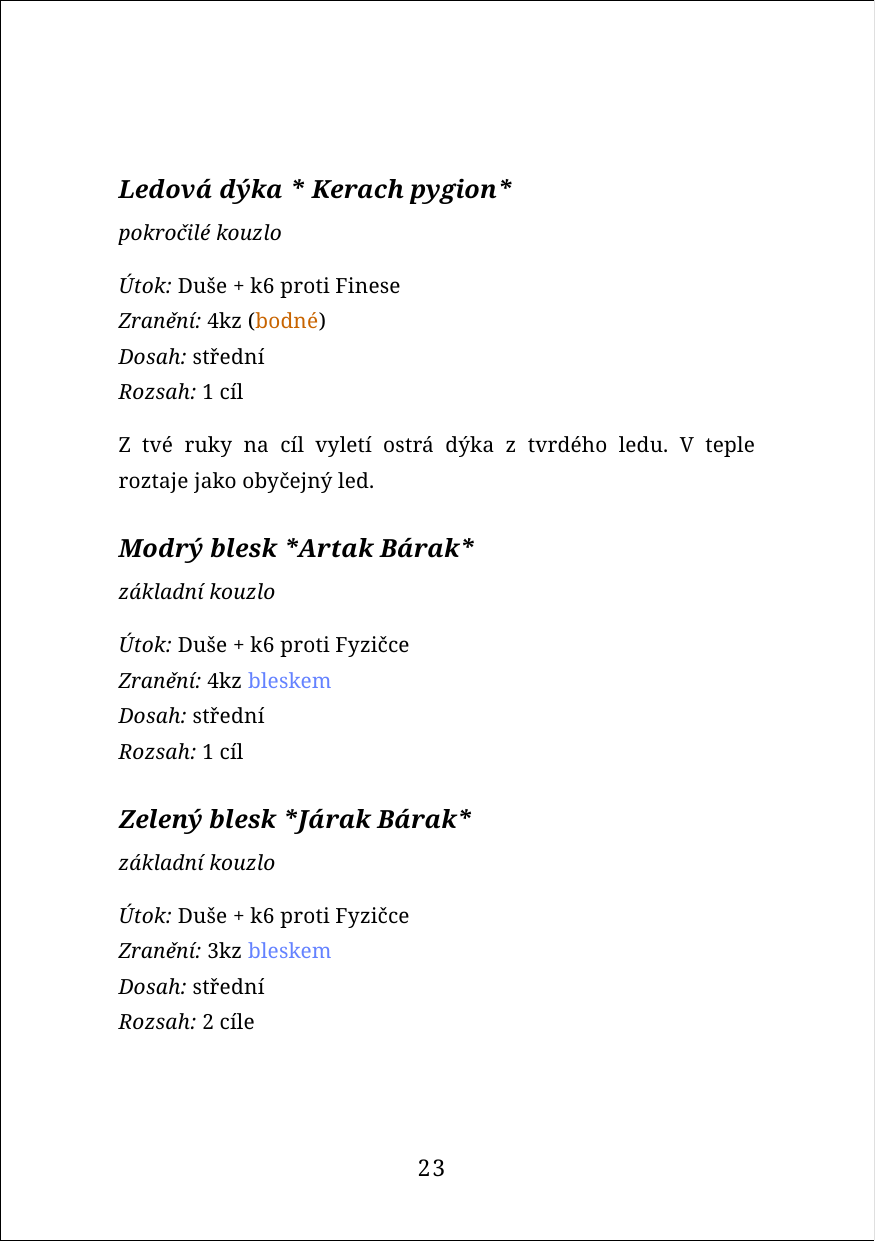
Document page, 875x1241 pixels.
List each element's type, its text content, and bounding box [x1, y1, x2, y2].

subtitle Ledová dýka * Kerach pygion* [118, 172, 756, 206]
subtitle Modrý blesk *Artak Bárak* [118, 531, 756, 565]
text základní kouzlo [118, 848, 756, 876]
text základní kouzlo [118, 577, 756, 605]
text Útok: Duše + k6 proti Fyzičce Zranění: 3kz bleskem Dosah: střední Rozsah: 2 cíle [118, 901, 756, 1036]
text Z tvé ruky na cíl vyletí ostrá dýka z tvrdého ledu. V teple roztaje jako obyčejný led. [118, 431, 756, 494]
text pokročilé kouzlo [118, 218, 756, 246]
subtitle Zelený blesk *Járak Bárak* [118, 802, 756, 836]
text Útok: Duše + k6 proti Fyzičce Zranění: 4kz bleskem Dosah: střední Rozsah: 1 cíl [118, 630, 756, 765]
text Útok: Duše + k6 proti Finese Zranění: 4kz (bodné) Dosah: střední Rozsah: 1 cíl [118, 271, 756, 406]
